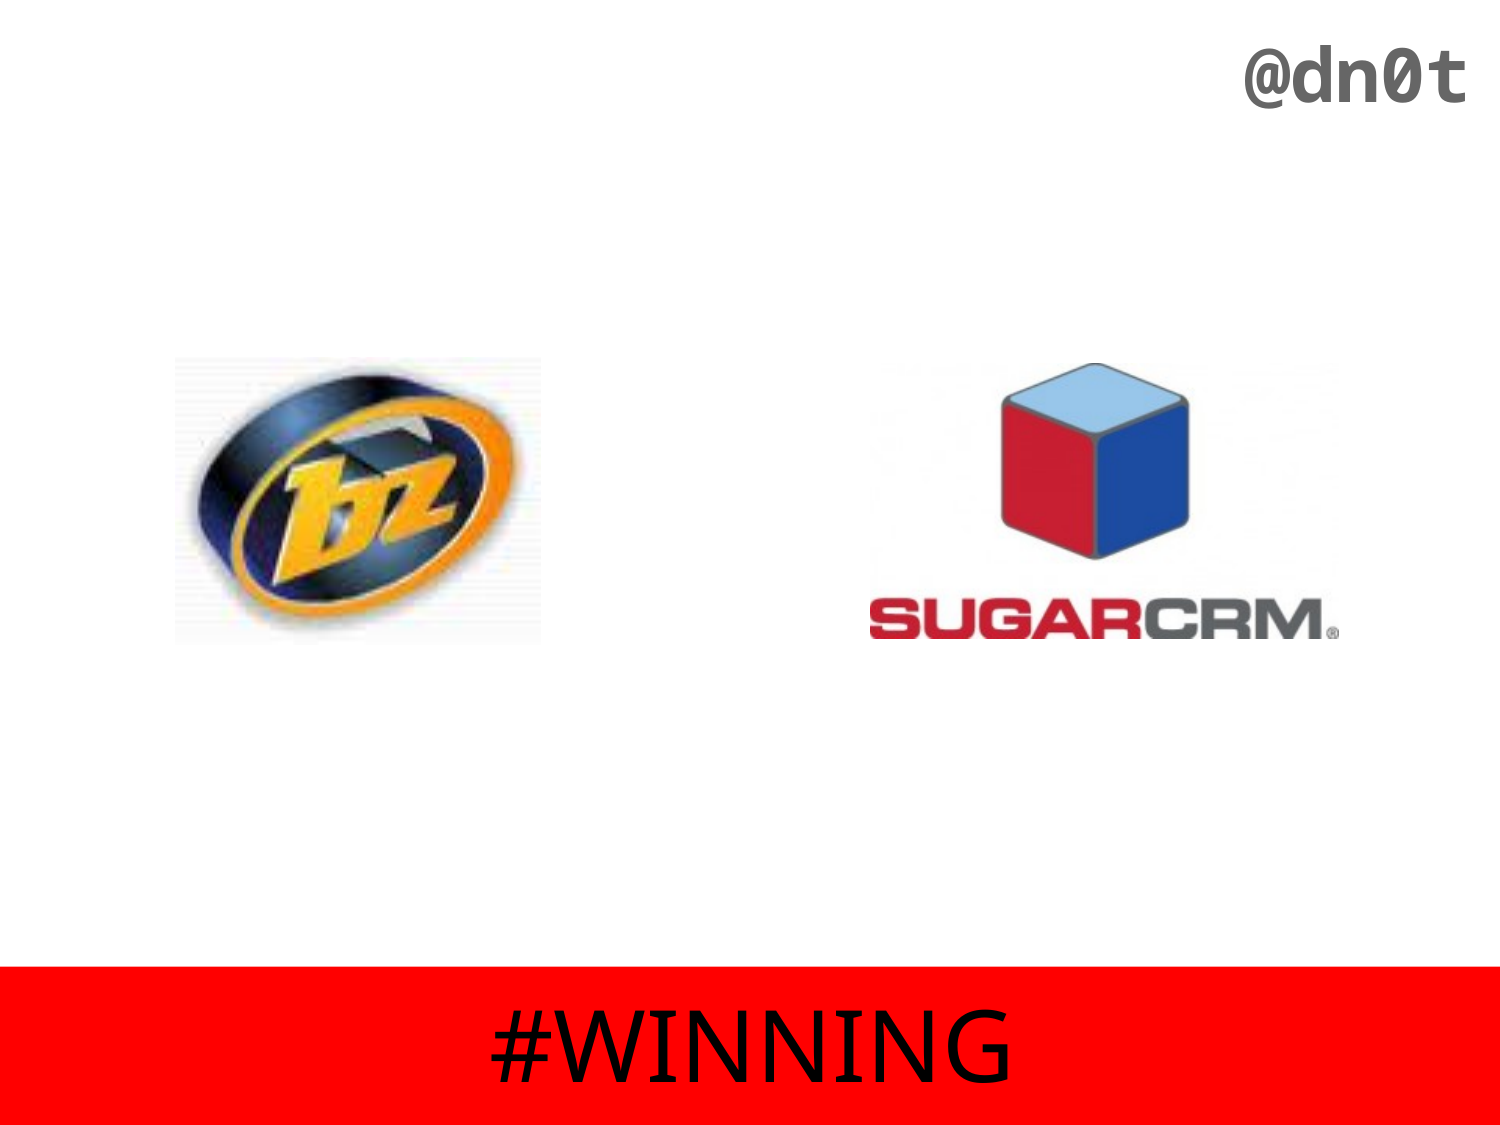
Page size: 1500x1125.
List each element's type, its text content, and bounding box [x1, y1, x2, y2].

picture [870, 363, 1339, 639]
list #WINNING [28, 974, 1478, 1111]
picture [175, 357, 541, 646]
